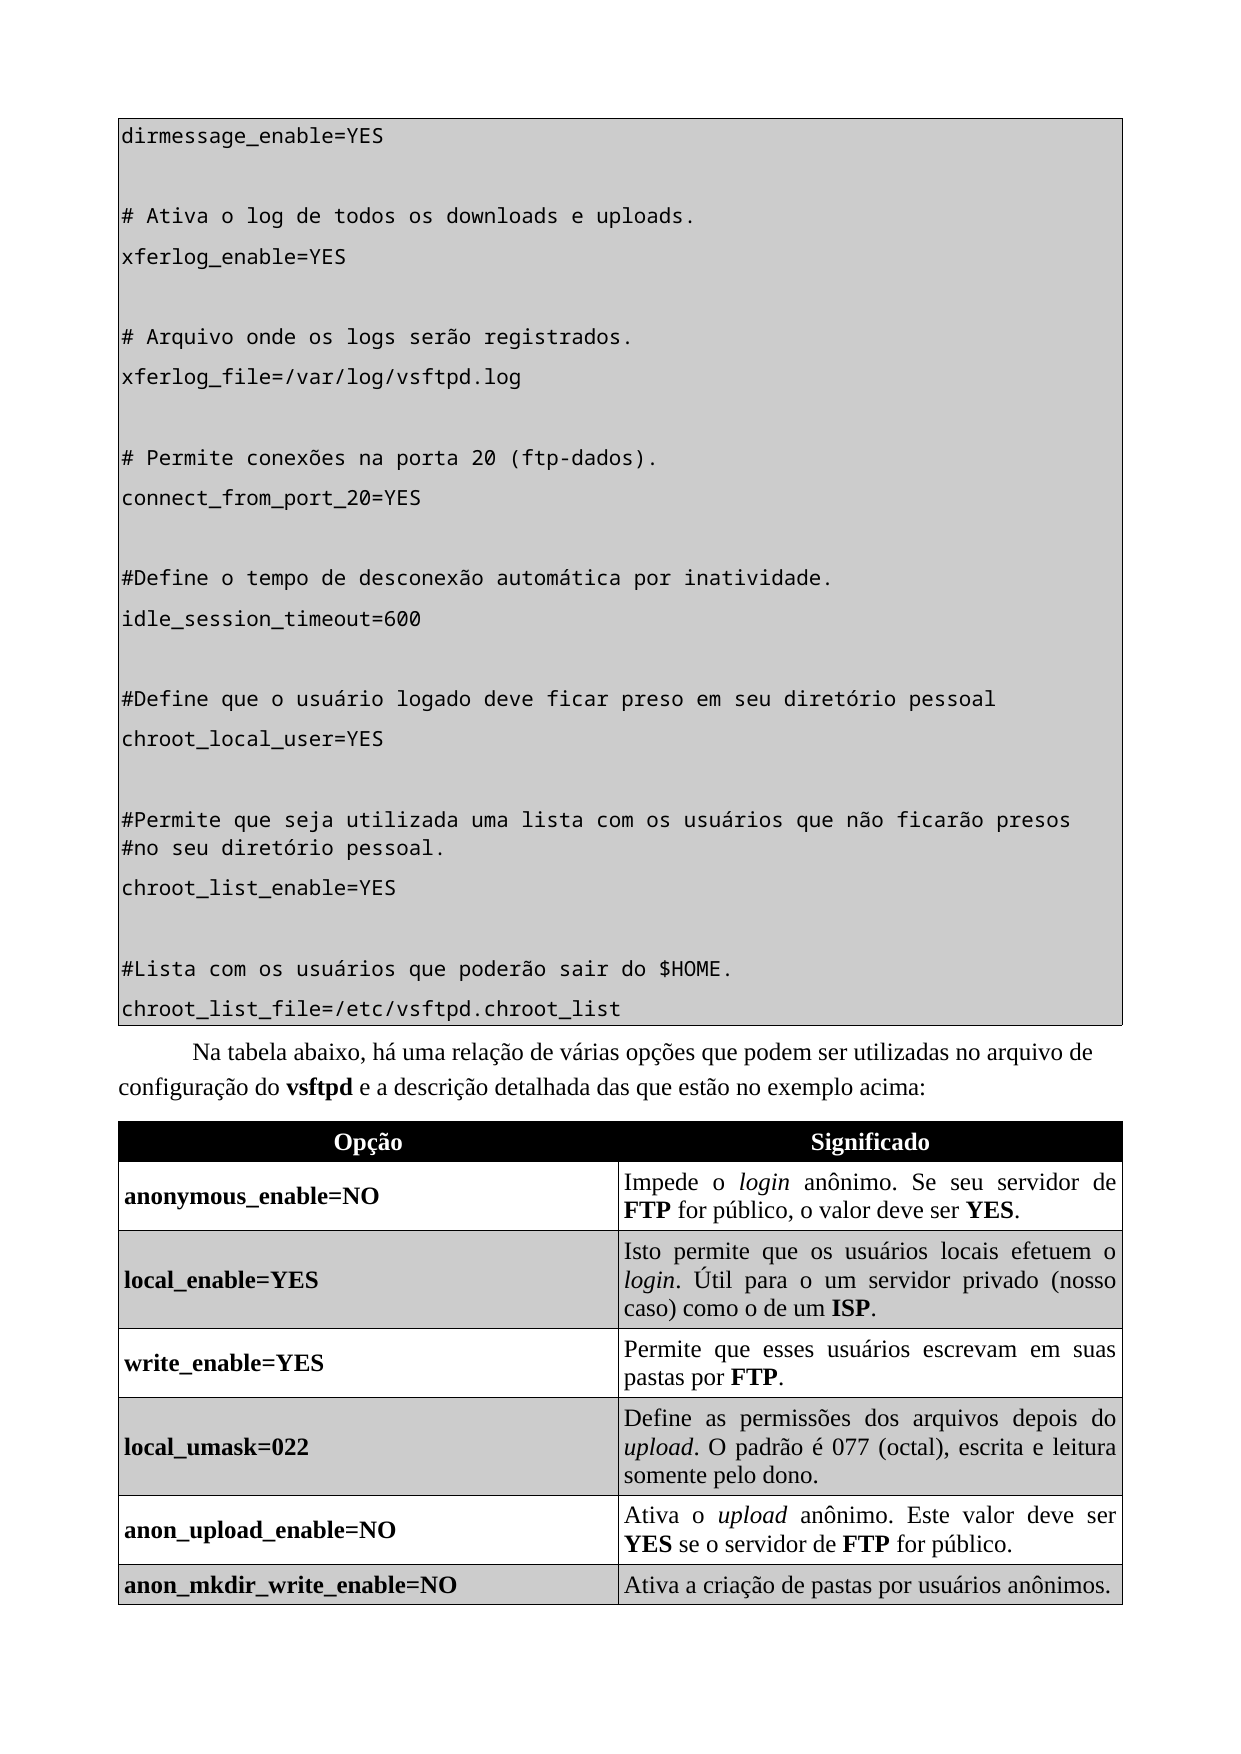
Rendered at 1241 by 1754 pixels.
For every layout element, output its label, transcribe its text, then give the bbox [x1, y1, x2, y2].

table_cell Isto permite que os usuários locais efetuem o login. Útil para o um servidor privado (nosso caso) como o de um ISP. [619, 1231, 1122, 1328]
text # Permite conexões na porta 20 (ftp-dados). [119, 440, 1122, 471]
text connect_from_port_20=YES [119, 480, 1122, 511]
table_cell anon_mkdir_write_enable=NO [119, 1565, 618, 1604]
text chroot_local_user=YES [119, 721, 1122, 753]
table_header Significado [618, 1122, 1122, 1161]
table_cell write_enable=YES [119, 1329, 618, 1397]
text #Define que o usuário logado deve ficar preso em seu diretório pessoal [119, 681, 1122, 712]
table_cell Ativa a criação de pastas por usuários anônimos. [619, 1565, 1122, 1604]
text dirmessage_enable=YES [119, 119, 1122, 149]
text #Define o tempo de desconexão automática por inatividade. [119, 560, 1122, 592]
text xferlog_enable=YES [119, 239, 1122, 270]
text xferlog_file=/var/log/vsftpd.log [119, 359, 1122, 391]
text idle_session_timeout=600 [119, 601, 1122, 632]
text chroot_list_file=/etc/vsftpd.chroot_list [119, 991, 1122, 1025]
table_cell local_umask=022 [119, 1398, 618, 1495]
table_cell Ativa o upload anônimo. Este valor deve ser YES se o servidor de FTP for público. [619, 1496, 1122, 1564]
text chroot_list_enable=YES [119, 870, 1122, 902]
table_cell Permite que esses usuários escrevam em suas pastas por FTP. [619, 1329, 1122, 1397]
text # Arquivo onde os logs serão registrados. [119, 319, 1122, 351]
text Na tabela abaixo, há uma relação de várias opções que podem ser utilizadas no arquivo de configuração do vsftpd e a descrição detalhada das que estão no exemplo acima: [118, 1037, 1122, 1100]
table_header Opção [119, 1122, 618, 1161]
table_cell anonymous_enable=NO [119, 1162, 618, 1230]
text # Ativa o log de todos os downloads e uploads. [119, 198, 1122, 230]
text #Permite que seja utilizada uma lista com os usuários que não ficarão presos #no seu diretório pessoal. [119, 802, 1122, 862]
table_cell local_enable=YES [119, 1231, 618, 1328]
table_cell anon_upload_enable=NO [119, 1496, 618, 1564]
table_cell Define as permissões dos arquivos depois do upload. O padrão é 077 (octal), escrita e leitura somente pelo dono. [619, 1398, 1122, 1495]
text #Lista com os usuários que poderão sair do $HOME. [119, 951, 1122, 982]
table_cell Impede o login anônimo. Se seu servidor de FTP for público, o valor deve ser YES. [619, 1162, 1122, 1230]
